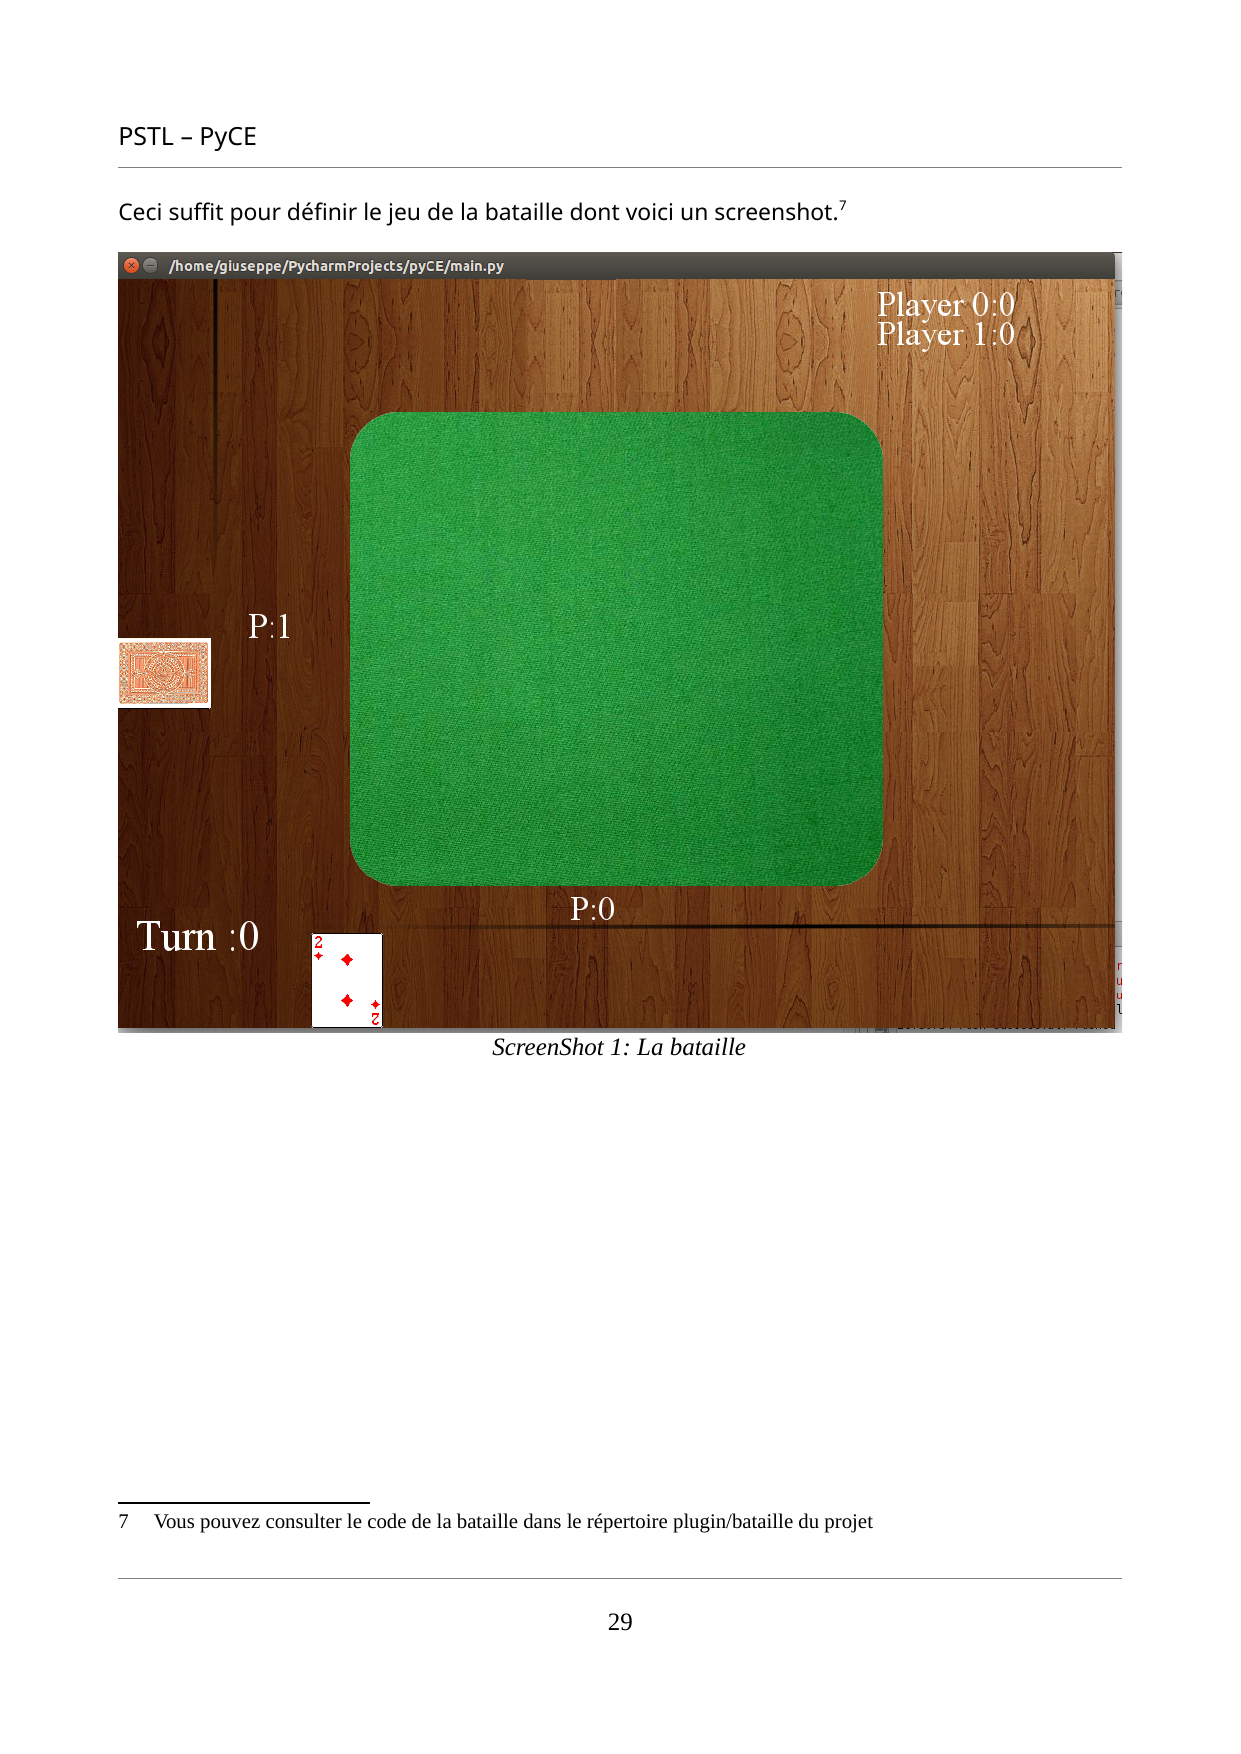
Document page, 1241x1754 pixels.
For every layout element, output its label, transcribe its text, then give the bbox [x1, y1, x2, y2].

text ScreenShot 1: La bataille [118, 1033, 1122, 1061]
text Vous pouvez consulter le code de la bataille dans le répertoire plugin/bataille du projet [118, 1509, 1122, 1533]
picture [118, 252, 1123, 1033]
text Ceci suffit pour définir le jeu de la bataille dont voici un screenshot. [118, 196, 1122, 228]
